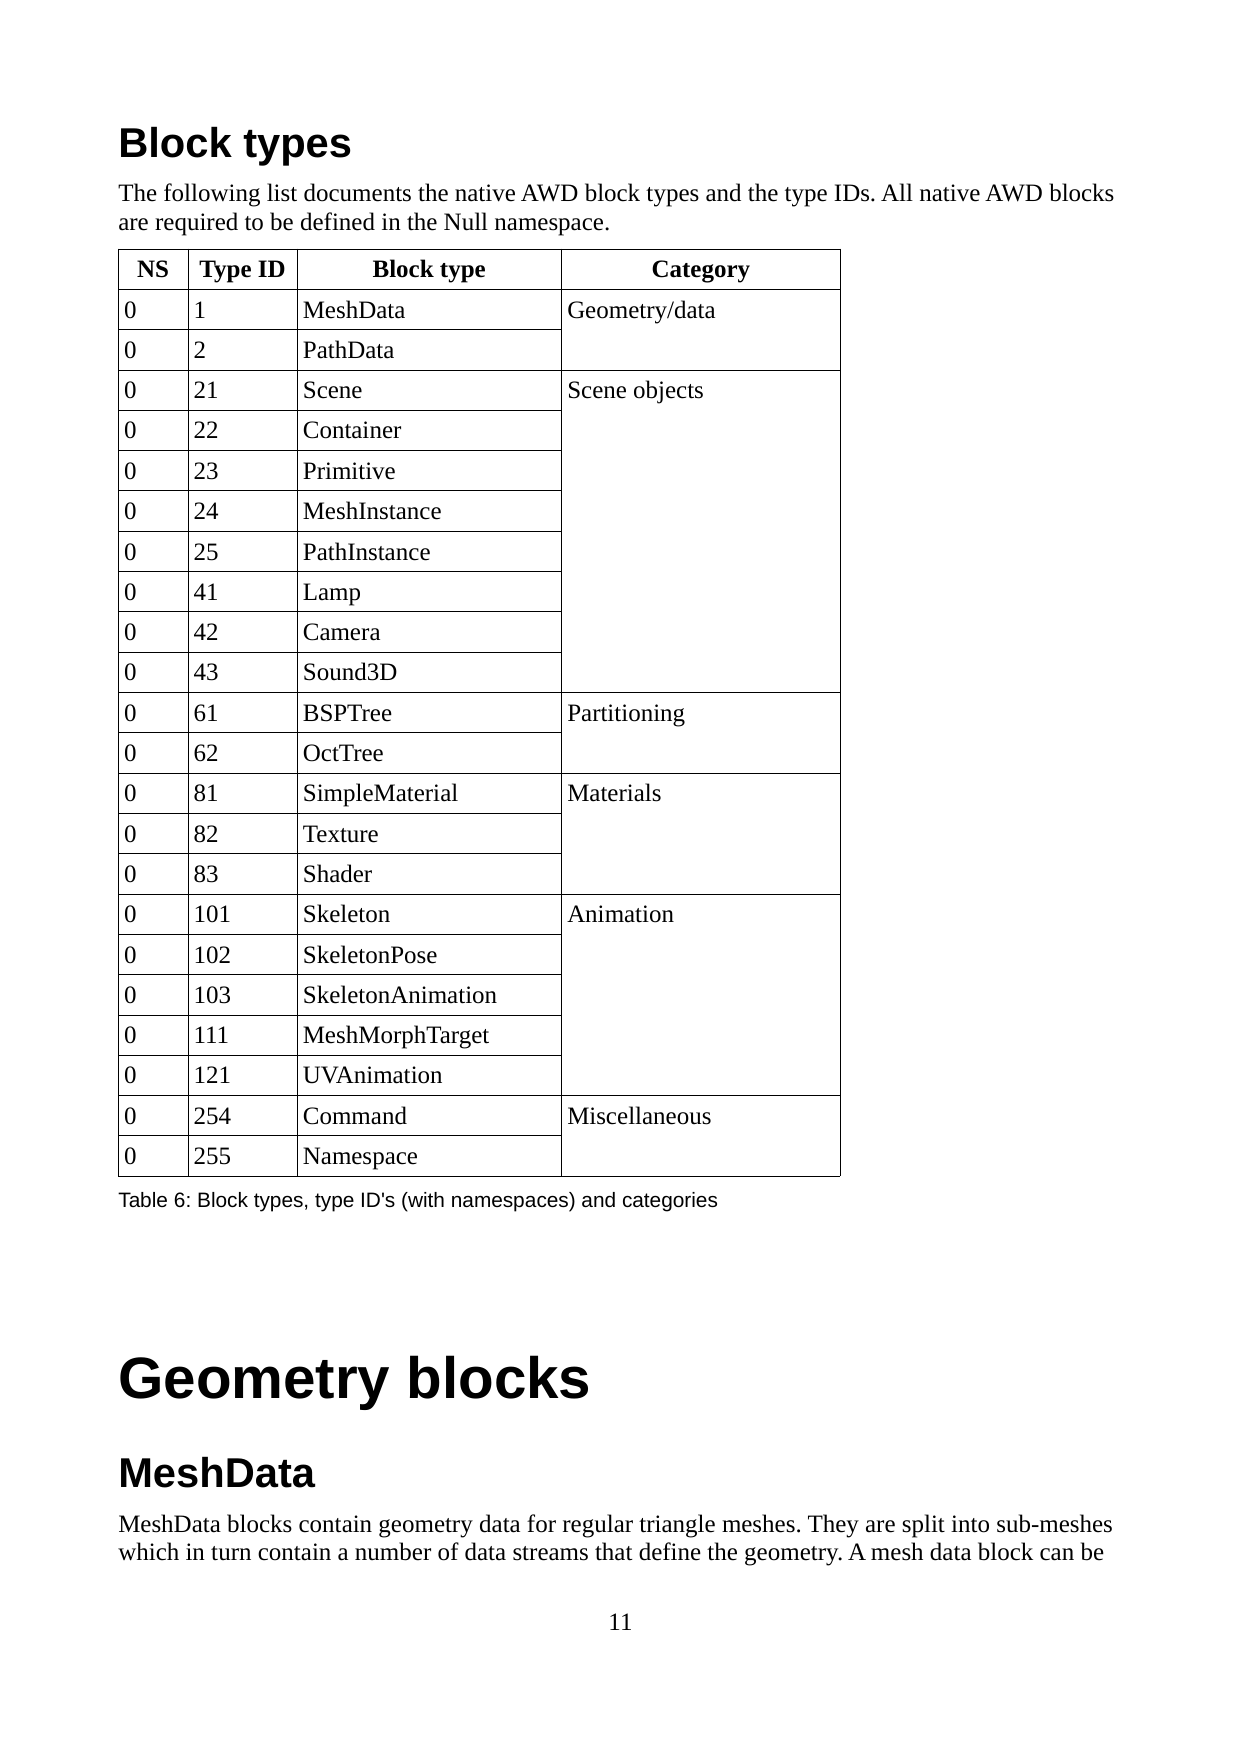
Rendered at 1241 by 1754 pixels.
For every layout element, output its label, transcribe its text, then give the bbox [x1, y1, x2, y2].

table_cell 24 [189, 491, 297, 531]
table_cell 0 [119, 491, 188, 531]
table_cell Shader [298, 854, 561, 893]
table_cell PathInstance [298, 532, 561, 571]
table_cell 23 [189, 451, 297, 490]
table_cell 0 [119, 653, 188, 692]
subtitle MeshData [118, 1448, 1122, 1496]
table_cell Command [298, 1096, 561, 1135]
table_cell Scene objects [562, 371, 840, 692]
table_cell Sound3D [298, 653, 561, 692]
table_cell 0 [119, 935, 188, 974]
table_cell 255 [189, 1136, 297, 1176]
table_cell MeshInstance [298, 491, 561, 531]
text Table 6: Block types, type ID's (with namespaces) and categories [118, 1188, 1122, 1212]
table_cell Texture [298, 814, 561, 853]
table_cell 83 [189, 854, 297, 893]
table_cell BSPTree [298, 693, 561, 732]
table_cell MeshData [298, 290, 561, 329]
table_cell 0 [119, 774, 188, 813]
table_cell 0 [119, 290, 188, 329]
subtitle Geometry blocks [118, 1344, 1122, 1411]
table_cell 81 [189, 774, 297, 813]
table_cell 0 [119, 532, 188, 571]
table_cell 0 [119, 1056, 188, 1095]
table_cell 101 [189, 895, 297, 934]
table_cell Geometry/data [562, 290, 840, 369]
table_cell 22 [189, 411, 297, 450]
table_cell 0 [119, 814, 188, 853]
table_cell Camera [298, 612, 561, 652]
table_cell 62 [189, 733, 297, 773]
table_cell 41 [189, 572, 297, 611]
table_cell 0 [119, 451, 188, 490]
table_cell Skeleton [298, 895, 561, 934]
table_cell 25 [189, 532, 297, 571]
table_cell SimpleMaterial [298, 774, 561, 813]
table_cell 0 [119, 693, 188, 732]
table_cell 254 [189, 1096, 297, 1135]
table_cell PathData [298, 330, 561, 369]
subtitle Block types [118, 118, 1122, 166]
table_cell Primitive [298, 451, 561, 490]
table_cell Miscellaneous [562, 1096, 840, 1176]
table_cell OctTree [298, 733, 561, 773]
table_cell SkeletonAnimation [298, 975, 561, 1014]
table_header Type ID [189, 250, 297, 289]
table_cell 0 [119, 733, 188, 773]
table_cell 0 [119, 1016, 188, 1055]
table_cell Lamp [298, 572, 561, 611]
table_cell UVAnimation [298, 1056, 561, 1095]
table_cell 21 [189, 371, 297, 410]
table_cell 102 [189, 935, 297, 974]
text The following list documents the native AWD block types and the type IDs. All native AWD blocks are required to be defined in the Null namespace. [118, 178, 1122, 236]
table_cell 121 [189, 1056, 297, 1095]
table_header Category [562, 250, 840, 289]
table_cell 2 [189, 330, 297, 369]
table_cell Materials [562, 774, 840, 893]
table_cell 0 [119, 330, 188, 369]
table_cell 0 [119, 572, 188, 611]
table_cell 43 [189, 653, 297, 692]
table_cell 61 [189, 693, 297, 732]
table_cell 0 [119, 854, 188, 893]
table_cell Animation [562, 895, 840, 1095]
table_cell 0 [119, 975, 188, 1014]
table_header NS [119, 250, 188, 289]
table_cell Container [298, 411, 561, 450]
table_cell 0 [119, 895, 188, 934]
table_cell SkeletonPose [298, 935, 561, 974]
table_cell 0 [119, 1096, 188, 1135]
table_cell 103 [189, 975, 297, 1014]
table_cell 0 [119, 371, 188, 410]
table_cell 0 [119, 411, 188, 450]
table_cell Scene [298, 371, 561, 410]
table_cell Namespace [298, 1136, 561, 1176]
table_cell 111 [189, 1016, 297, 1055]
text MeshData blocks contain geometry data for regular triangle meshes. They are split into sub-meshes which in turn contain a number of data streams that define the geometry. A mesh data block can be [118, 1509, 1122, 1566]
table_cell 0 [119, 1136, 188, 1176]
table_cell 0 [119, 612, 188, 652]
table_cell 1 [189, 290, 297, 329]
table_cell MeshMorphTarget [298, 1016, 561, 1055]
table_cell Partitioning [562, 693, 840, 773]
table_cell 82 [189, 814, 297, 853]
table_cell 42 [189, 612, 297, 652]
table_header Block type [298, 250, 561, 289]
